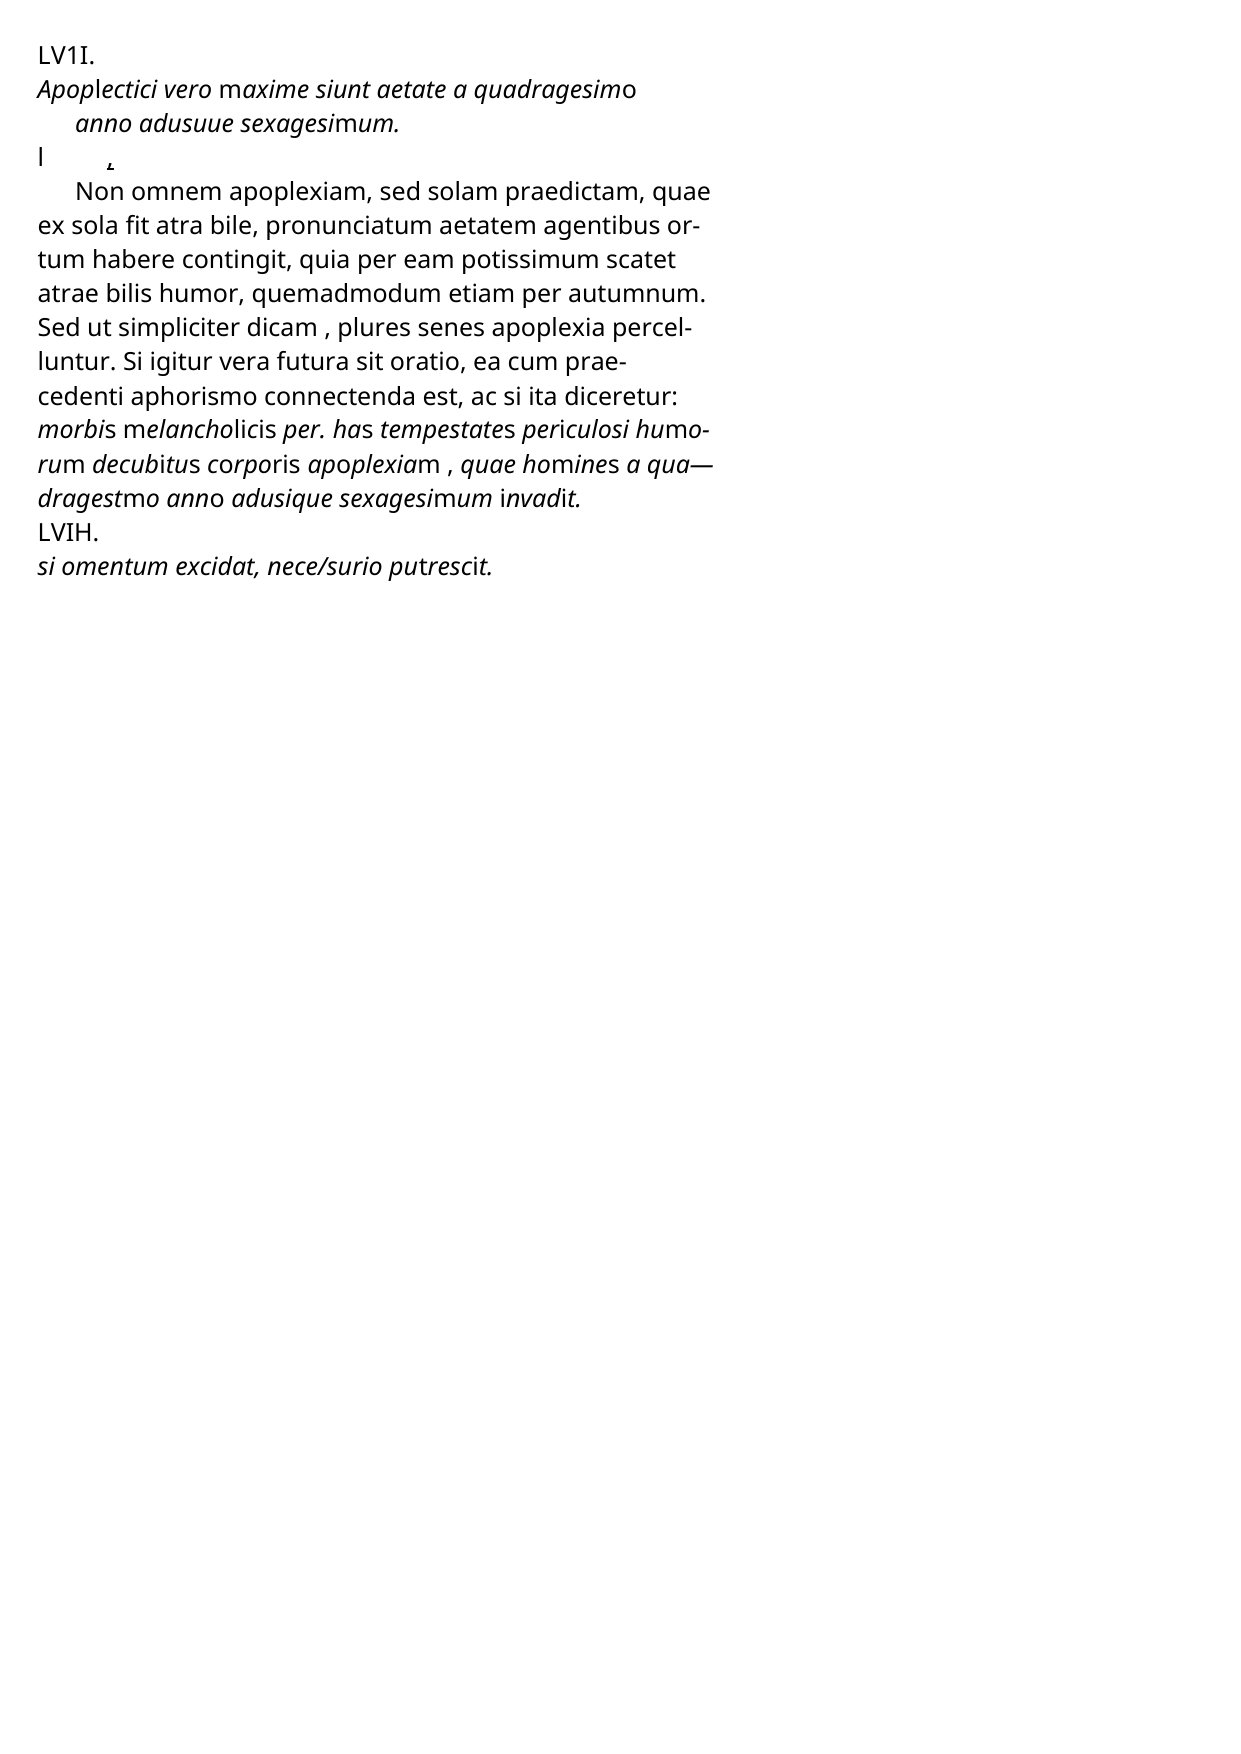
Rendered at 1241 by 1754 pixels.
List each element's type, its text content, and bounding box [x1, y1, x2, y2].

text Apoplectici vero maxime siunt aetate a quadragesimo anno adusuue sexagesimum. [37, 72, 1203, 140]
text Non omnem apoplexiam, sed solam praedictam, quae ex sola fit atra bile, pronunciatum aetatem agentibus or- tum habere contingit, quia per eam potissimum scatet atrae bilis humor, quemadmodum etiam per autumnum. Sed ut simpliciter dicam , plures senes apoplexia percel- luntur. Si igitur vera futura sit oratio, ea cum prae- cedenti aphorismo connectenda est, ac si ita diceretur: morbis melancholicis per. has tempestates periculosi humo- rum decubitus corporis apoplexiam , quae homines a qua— dragestmo anno adusique sexagesimum invadit. [37, 174, 1203, 514]
text si omentum excidat, nece/surio putrescit. [37, 548, 1203, 582]
text LV1I. [37, 37, 1203, 72]
text l , [37, 140, 1203, 174]
text LVIH. [37, 514, 1203, 548]
